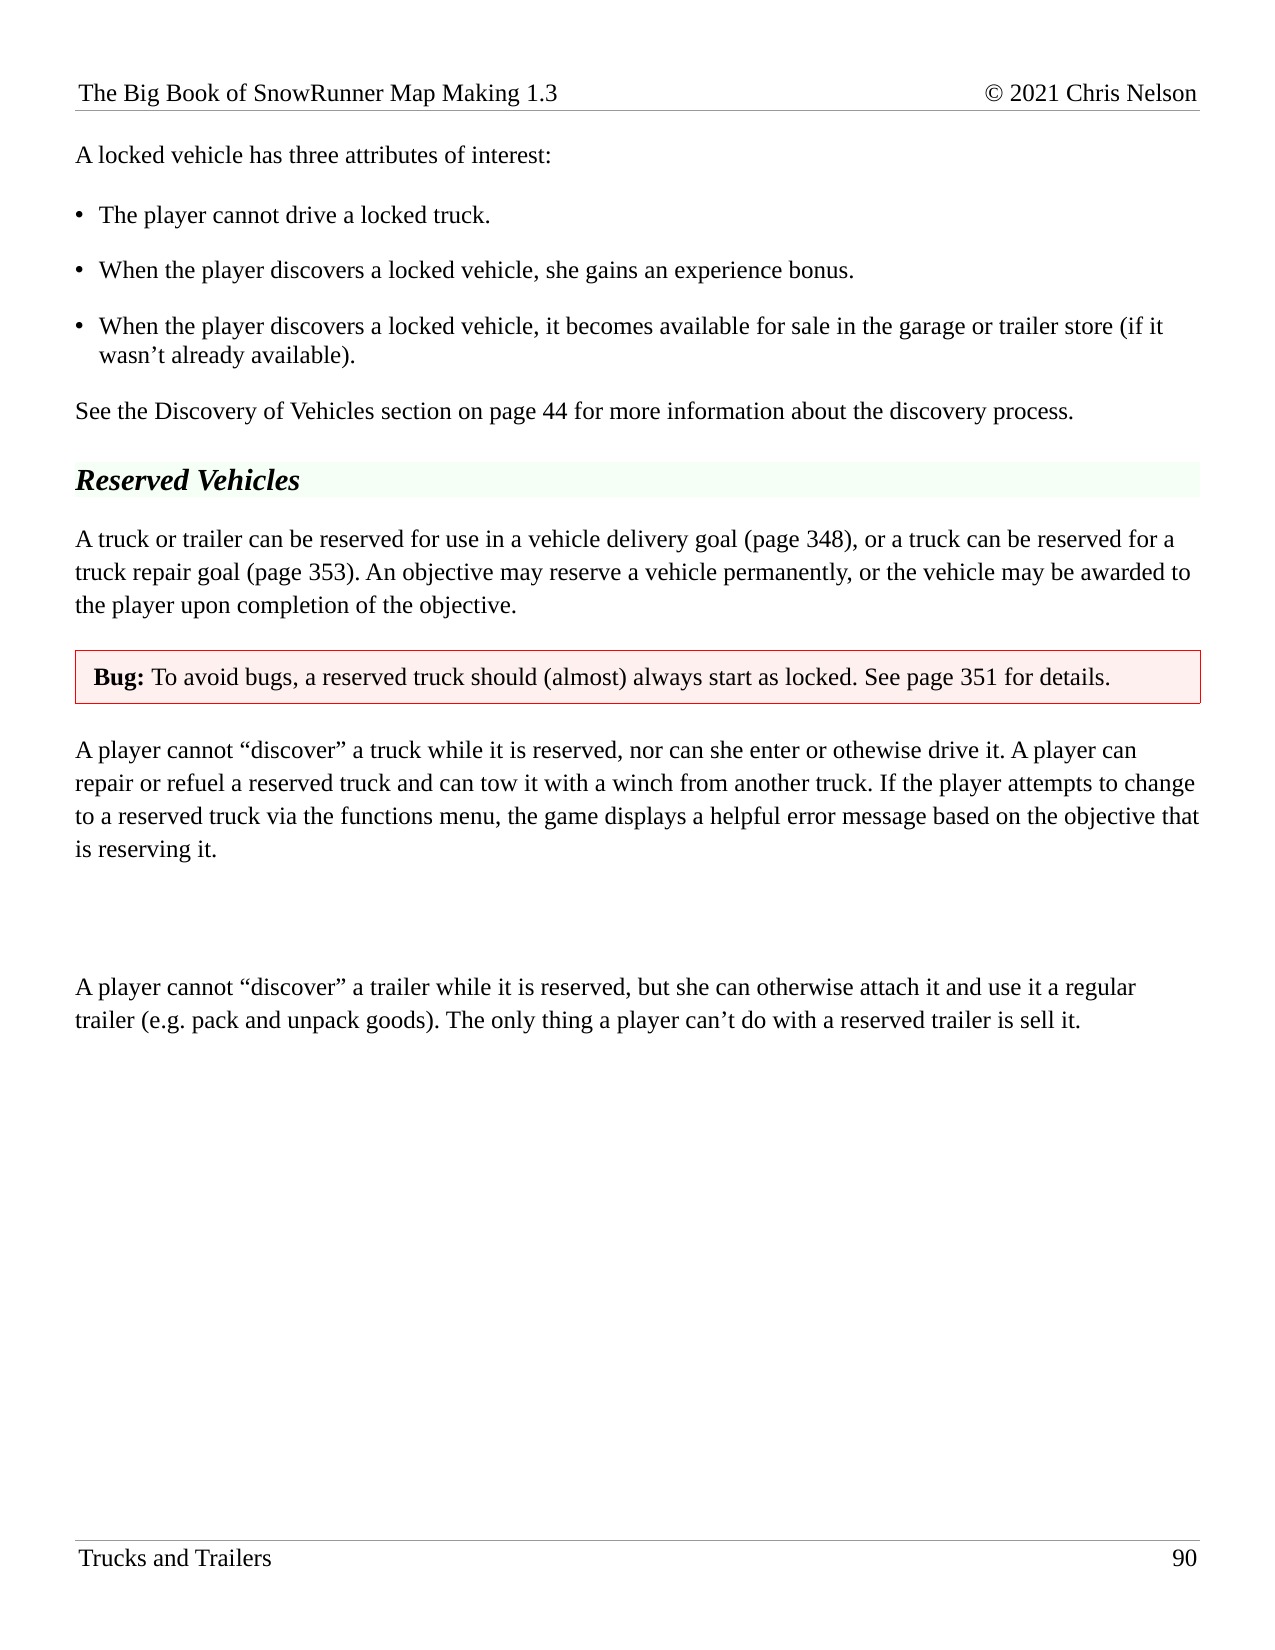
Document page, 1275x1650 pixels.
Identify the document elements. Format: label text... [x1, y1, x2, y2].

list When the player discovers a locked vehicle, she gains an experience bonus. [75, 256, 1200, 284]
list When the player discovers a locked vehicle, it becomes available for sale in the garage or trailer store (if it wasn’t already available). [75, 311, 1200, 369]
list To avoid bugs, a reserved truck should (almost) always start as locked. See page 351 for details. [76, 651, 1200, 703]
text A locked vehicle has three attributes of interest: [75, 140, 1200, 169]
text A player cannot “discover” a trailer while it is reserved, but she can otherwise attach it and use it a regular trailer (e.g. pack and unpack goods). The only thing a player can’t do with a reserved trailer is sell it. [75, 972, 1200, 1034]
text A player cannot “discover” a truck while it is reserved, nor can she enter or othewise drive it. A player can repair or refuel a reserved truck and can tow it with a winch from another truck. If the player attempts to change to a reserved truck via the functions menu, the game displays a helpful error message based on the objective that is reserving it. [75, 735, 1200, 863]
text See the Discovery of Vehicles section on page 44 for more information about the discovery process. [75, 396, 1200, 424]
subtitle Reserved Vehicles [75, 462, 1200, 497]
list The player cannot drive a locked truck. [75, 200, 1200, 229]
text A truck or trailer can be reserved for use in a vehicle delivery goal (page 348), or a truck can be reserved for a truck repair goal (page 353). An objective may reserve a vehicle permanently, or the vehicle may be awarded to the player upon completion of the objective. [75, 524, 1200, 619]
